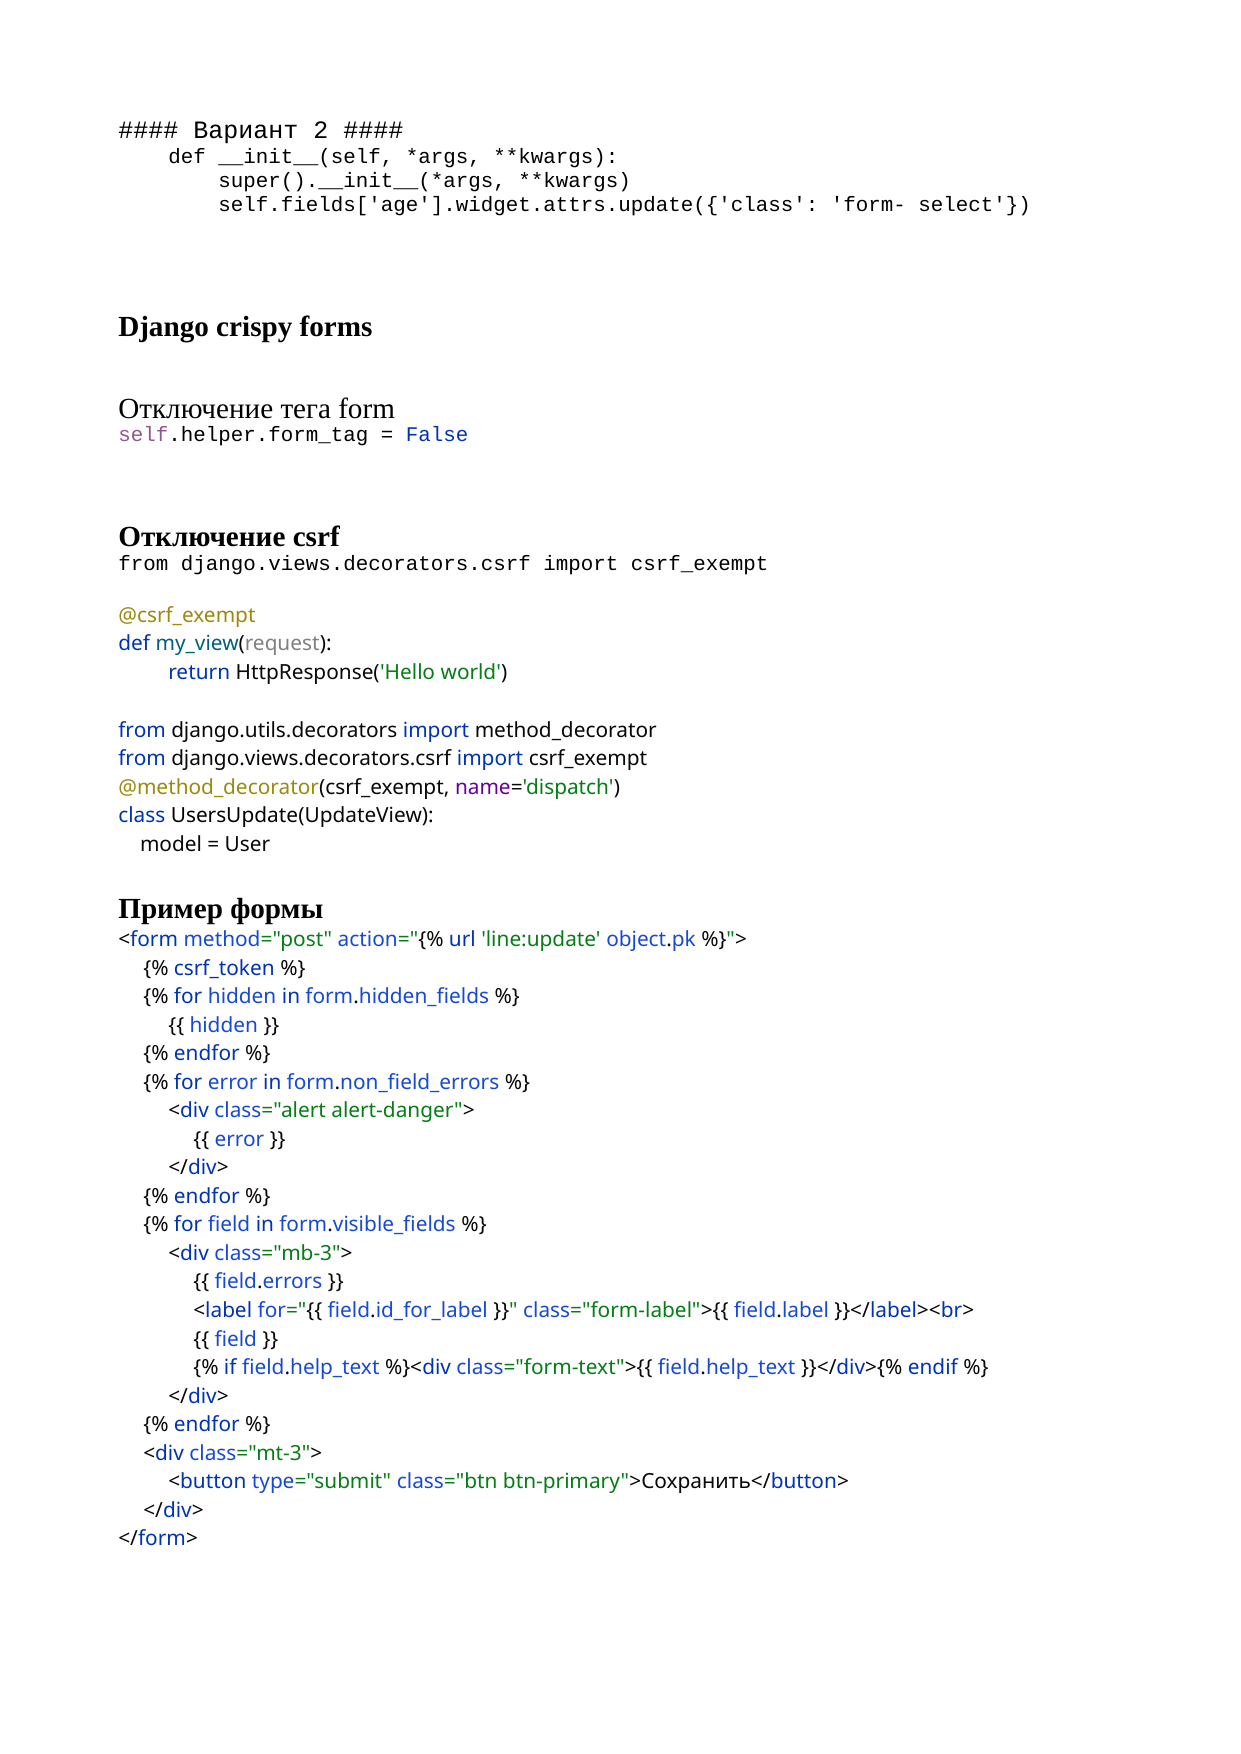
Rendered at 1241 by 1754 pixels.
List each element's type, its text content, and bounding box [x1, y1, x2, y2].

subtitle Отключение csrf [118, 519, 1122, 553]
text </div> [118, 1152, 1122, 1181]
text from django.views.decorators.csrf import csrf_exempt [118, 743, 1122, 772]
text {% if field.help_text %}<div class="form-text">{{ field.help_text }}</div>{% endif %} [118, 1352, 1122, 1381]
text def __init__(self, *args, **kwargs): [118, 146, 1122, 170]
text Отключение тега form [118, 391, 1122, 424]
text self.fields['age'].widget.attrs.update({'class': 'form- select'}) [118, 194, 1122, 217]
text return HttpResponse('Hello world') [118, 657, 1122, 686]
text @method_decorator(csrf_exempt, name='dispatch') [118, 772, 1122, 800]
text <div class="mb-3"> [118, 1238, 1122, 1267]
text Пример формы [118, 891, 1122, 924]
text <div class="mt-3"> [118, 1438, 1122, 1466]
text @csrf_exempt [118, 600, 1122, 628]
text <button type="submit" class="btn btn-primary">Сохранить</button> [118, 1466, 1122, 1495]
text {{ field.errors }} [118, 1267, 1122, 1295]
text <div class="alert alert-danger"> [118, 1095, 1122, 1124]
text {% for hidden in form.hidden_fields %} [118, 981, 1122, 1010]
subtitle Django crispy forms [118, 309, 1122, 343]
text class UsersUpdate(UpdateView): [118, 800, 1122, 829]
text {% endfor %} [118, 1409, 1122, 1438]
text self.helper.form_tag = False [118, 424, 1122, 448]
text super().__init__(*args, **kwargs) [118, 170, 1122, 194]
text <label for="{{ field.id_for_label }}" class="form-label">{{ field.label }}</label><br> [118, 1295, 1122, 1324]
text {% for error in form.non_field_errors %} [118, 1067, 1122, 1095]
text {{ error }} [118, 1124, 1122, 1152]
text from django.views.decorators.csrf import csrf_exempt [118, 553, 1122, 576]
text {% endfor %} [118, 1038, 1122, 1067]
text </div> [118, 1495, 1122, 1523]
text model = User [118, 829, 1122, 857]
text <form method="post" action="{% url 'line:update' object.pk %}"> [118, 924, 1122, 953]
text {% csrf_token %} [118, 953, 1122, 981]
text def my_view(request): [118, 628, 1122, 657]
text from django.utils.decorators import method_decorator [118, 715, 1122, 743]
text </form> [118, 1523, 1122, 1552]
text {{ hidden }} [118, 1010, 1122, 1038]
text {{ field }} [118, 1324, 1122, 1352]
text {% endfor %} [118, 1181, 1122, 1209]
text </div> [118, 1381, 1122, 1409]
text {% for field in form.visible_fields %} [118, 1209, 1122, 1238]
text #### Вариант 2 #### [118, 118, 1122, 146]
